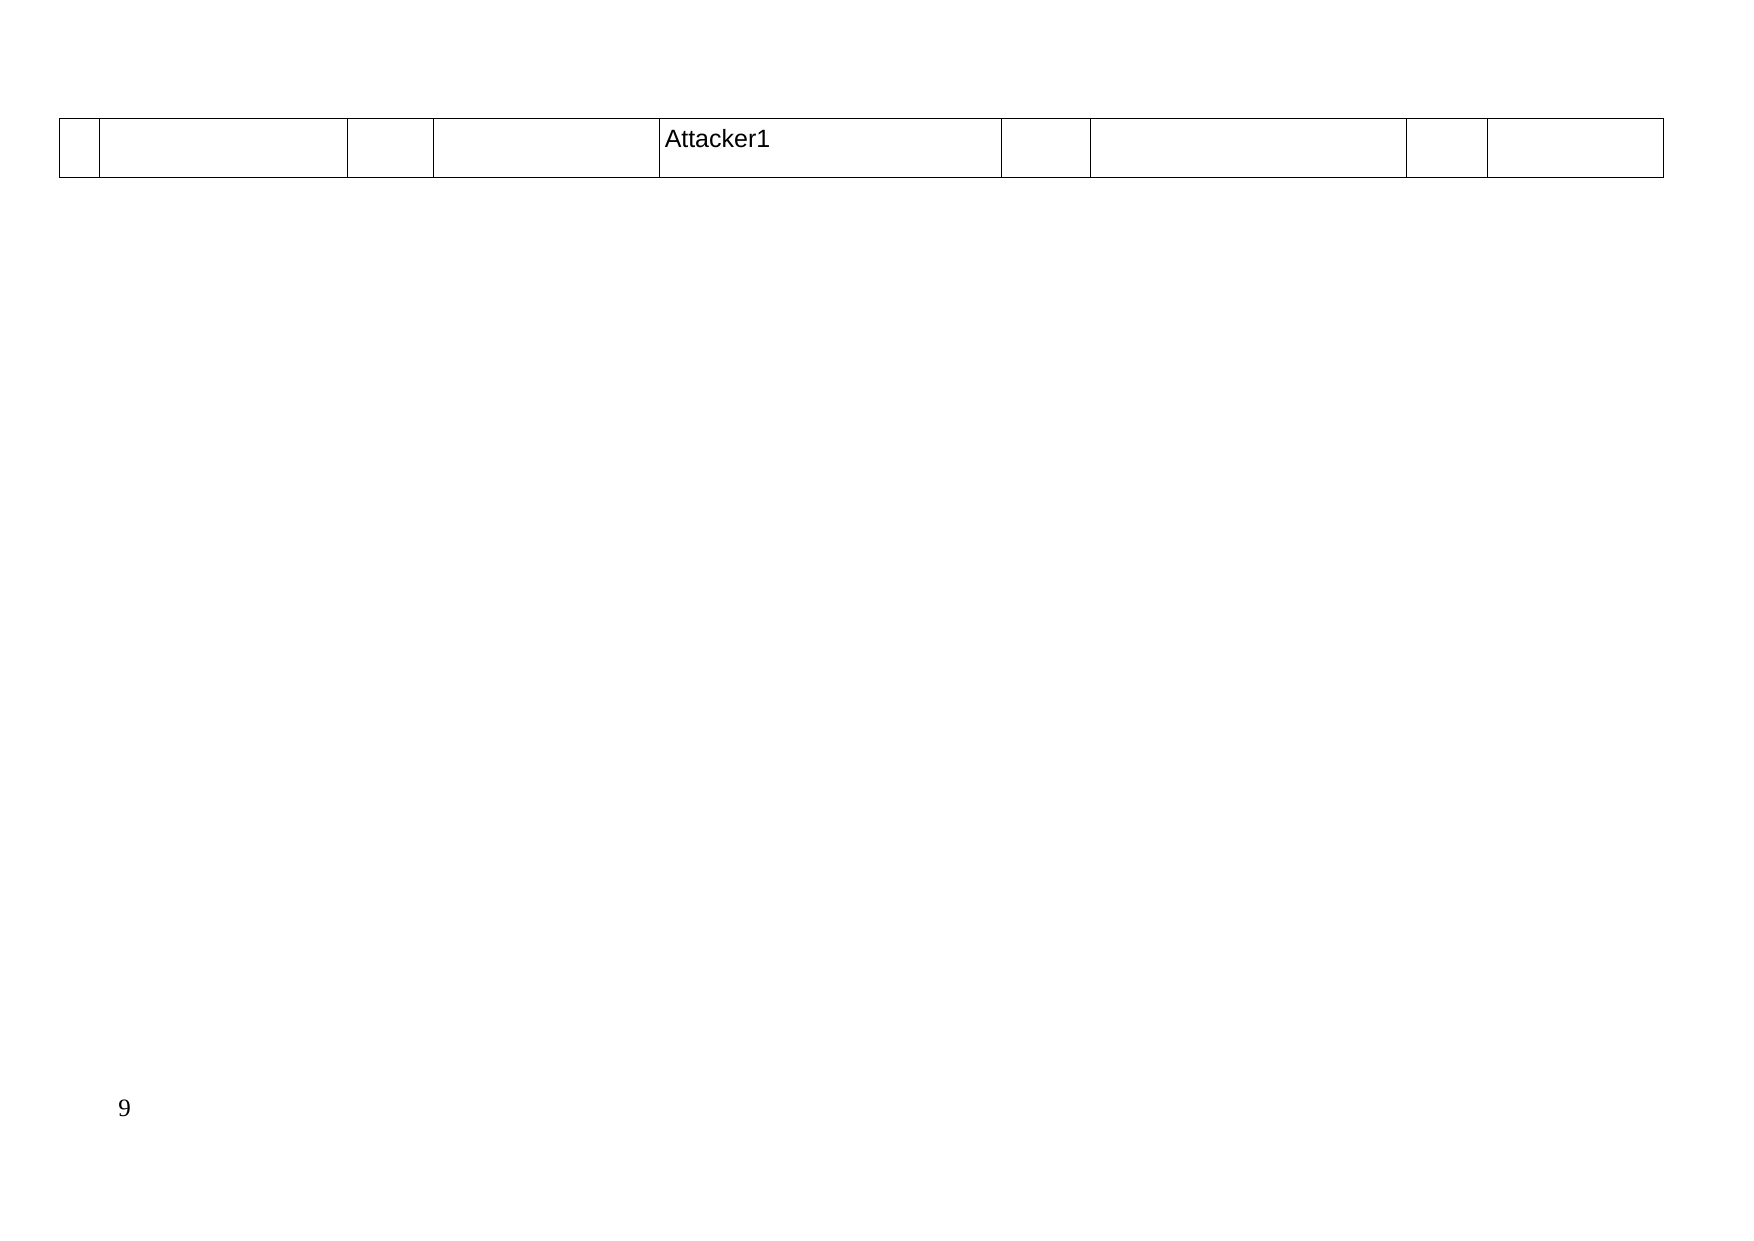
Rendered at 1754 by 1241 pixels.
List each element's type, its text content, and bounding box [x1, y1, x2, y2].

table_cell Attacker1 [660, 119, 1001, 177]
table_cell [100, 119, 347, 177]
table_cell [348, 119, 433, 177]
table_cell [1488, 119, 1663, 177]
table_cell [1091, 119, 1406, 177]
table_cell [60, 119, 99, 177]
table_cell [1407, 119, 1487, 177]
table_cell - [1002, 119, 1090, 177]
table_cell [434, 119, 659, 177]
